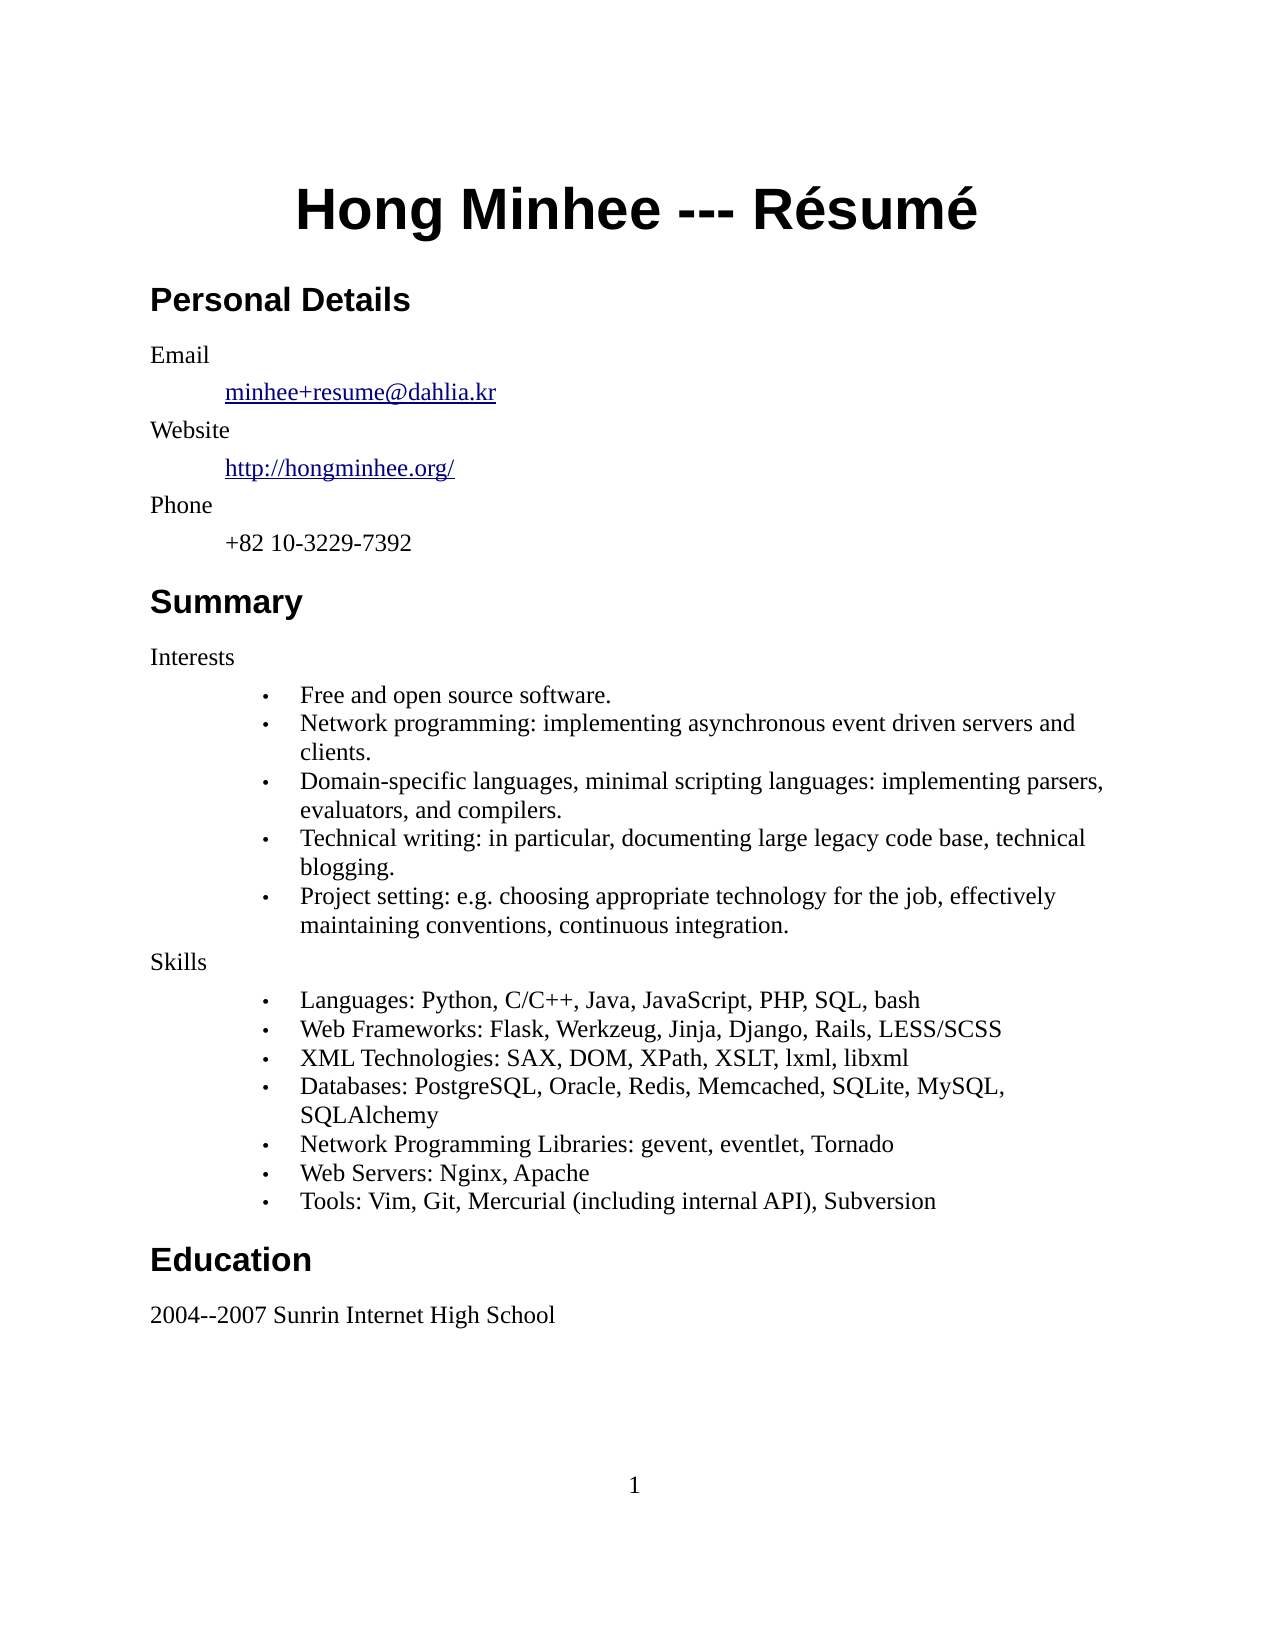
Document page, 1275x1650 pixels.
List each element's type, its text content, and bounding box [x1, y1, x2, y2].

subtitle Summary [150, 582, 1125, 621]
list Languages: Python, C/C++, Java, JavaScript, PHP, SQL, bash [262, 985, 1125, 1014]
list Domain-specific languages, minimal scripting languages: implementing parsers, evaluators, and compilers. [262, 766, 1125, 823]
list Tools: Vim, Git, Mercurial (including internal API), Subversion [262, 1186, 1125, 1215]
text Phone [150, 491, 1125, 519]
text minhee+resume@dahlia.kr [225, 377, 1125, 406]
text 2004--2007 Sunrin Internet High School [150, 1300, 1125, 1329]
list Databases: PostgreSQL, Oracle, Redis, Memcached, SQLite, MySQL, SQLAlchemy [262, 1071, 1125, 1129]
list Network Programming Libraries: gevent, eventlet, Tornado [262, 1129, 1125, 1158]
text Interests [150, 642, 1125, 671]
text Email [150, 340, 1125, 368]
list Network programming: implementing asynchronous event driven servers and clients. [262, 708, 1125, 766]
list Web Frameworks: Flask, Werkzeug, Jinja, Django, Rails, LESS/SCSS [262, 1014, 1125, 1043]
list Free and open source software. [262, 680, 1125, 708]
text Skills [150, 947, 1125, 976]
list Project setting: e.g. choosing appropriate technology for the job, effectively maintaining conventions, continuous integration. [262, 881, 1125, 938]
text +82 10-3229-7392 [225, 528, 1125, 557]
title Hong Minhee --- Résumé [150, 175, 1125, 242]
text http://hongminhee.org/ [225, 453, 1125, 482]
subtitle Education [150, 1240, 1125, 1279]
subtitle Personal Details [150, 279, 1125, 318]
list Technical writing: in particular, documenting large legacy code base, technical blogging. [262, 823, 1125, 881]
list Web Servers: Nginx, Apache [262, 1158, 1125, 1186]
list XML Technologies: SAX, DOM, XPath, XSLT, lxml, libxml [262, 1043, 1125, 1071]
text Website [150, 415, 1125, 444]
